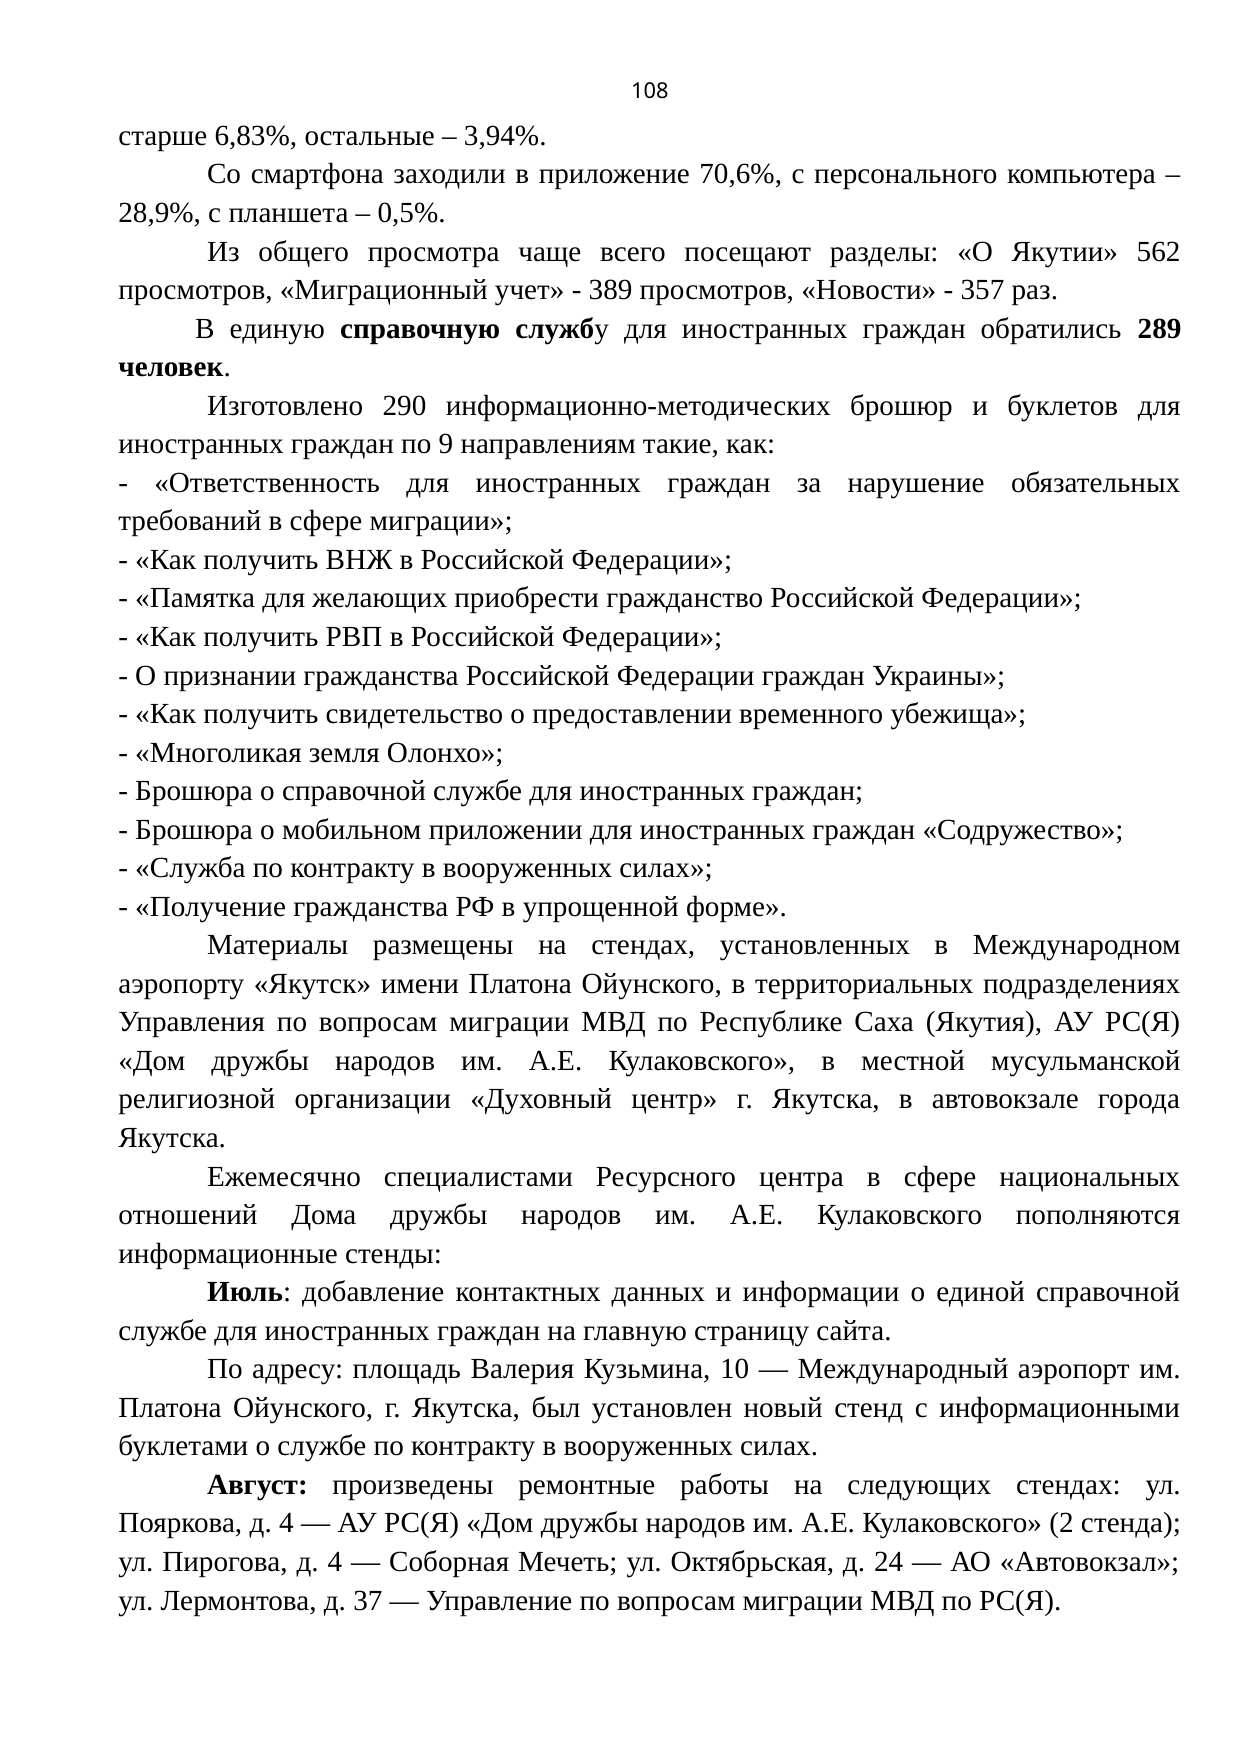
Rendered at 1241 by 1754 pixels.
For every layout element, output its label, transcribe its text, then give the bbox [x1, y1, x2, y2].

text - «Служба по контракту в вооруженных силах»; [118, 850, 1181, 884]
text Из общего просмотра чаще всего посещают разделы: «О Якутии» 562 просмотров, «Миграционный учет» - 389 просмотров, «Новости» - 357 раз. [118, 234, 1181, 306]
text Август: произведены ремонтные работы на следующих стендах: ул. Пояркова, д. 4 — АУ РС(Я) «Дом дружбы народов им. А.Е. Кулаковского» (2 стенда); ул. Пирогова, д. 4 — Соборная Мечеть; ул. Октябрьская, д. 24 — АО «Автовокзал»; ул. Лермонтова, д. 37 — Управление по вопросам миграции МВД по РС(Я). [118, 1467, 1181, 1616]
text Изготовлено 290 информационно-методических брошюр и буклетов для иностранных граждан по 9 направлениям такие, как: [118, 388, 1181, 460]
text - «Как получить ВНЖ в Российской Федерации»; [118, 542, 1181, 576]
text Ежемесячно специалистами Ресурсного центра в сфере национальных отношений Дома дружбы народов им. А.Е. Кулаковского пополняются информационные стенды: [118, 1159, 1181, 1269]
text - «Получение гражданства РФ в упрощенной форме». [118, 889, 1181, 922]
text - «Ответственность для иностранных граждан за нарушение обязательных требований в сфере миграции»; [118, 465, 1181, 537]
text - «Как получить свидетельство о предоставлении временного убежища»; [118, 696, 1181, 730]
text Материалы размещены на стендах, установленных в Международном аэропорту «Якутск» имени Платона Ойунского, в территориальных подразделениях Управления по вопросам миграции МВД по Республике Саха (Якутия), АУ РС(Я) «Дом дружбы народов им. А.Е. Кулаковского», в местной мусульманской религиозной организации «Духовный центр» г. Якутска, в автовокзале города Якутска. [118, 927, 1181, 1154]
text Июль: добавление контактных данных и информации о единой справочной службе для иностранных граждан на главную страницу сайта. [118, 1274, 1181, 1346]
text В единую справочную службу для иностранных граждан обратились 289 человек. [118, 311, 1181, 383]
text - «Памятка для желающих приобрести гражданство Российской Федерации»; [118, 581, 1181, 614]
text - «Как получить РВП в Российской Федерации»; [118, 619, 1181, 653]
text старше 6,83%, остальные – 3,94%. [118, 118, 1181, 152]
text - Брошюра о справочной службе для иностранных граждан; [118, 773, 1181, 807]
text Со смартфона заходили в приложение 70,6%, с персонального компьютера – 28,9%, с планшета – 0,5%. [118, 157, 1181, 229]
text - Брошюра о мобильном приложении для иностранных граждан «Содружество»; [118, 812, 1181, 845]
text По адресу: площадь Валерия Кузьмина, 10 — Международный аэропорт им. Платона Ойунского, г. Якутска, был установлен новый стенд с информационными буклетами о службе по контракту в вооруженных силах. [118, 1351, 1181, 1462]
text - О признании гражданства Российской Федерации граждан Украины»; [118, 658, 1181, 691]
text - «Многоликая земля Олонхо»; [118, 735, 1181, 768]
